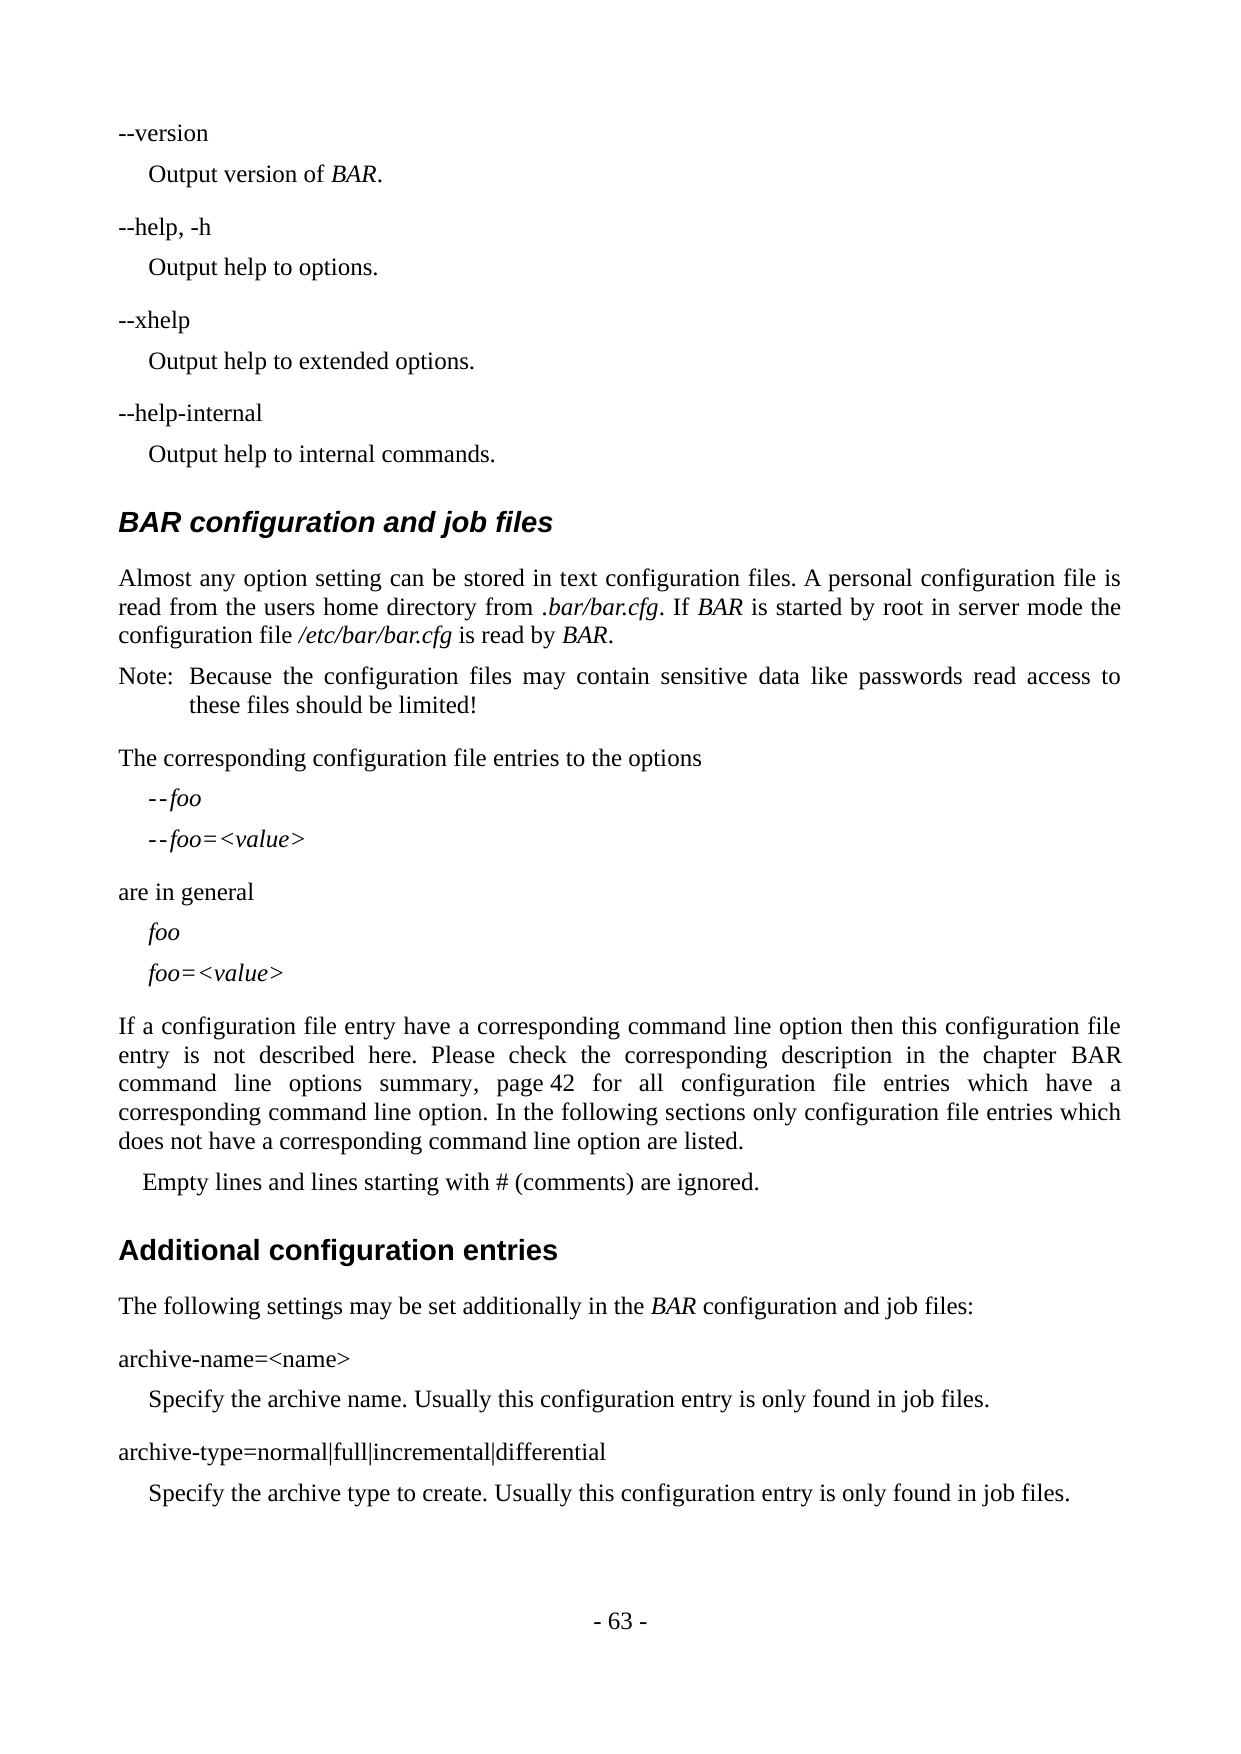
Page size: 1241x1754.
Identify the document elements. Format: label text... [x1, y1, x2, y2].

text The corresponding configuration file entries to the options [118, 743, 1122, 771]
title --help-internal [118, 398, 1122, 427]
text ‑‑foo [148, 783, 1122, 812]
text If a configuration file entry have a corresponding command line option then this configuration file entry is not described here. Please check the corresponding description in the chapter BAR command line options summary, page 42 for all configuration file entries which have a corresponding command line option. In the following sections only configuration file entries which does not have a corresponding command line option are listed. [118, 1011, 1122, 1155]
text Output help to internal commands. [148, 439, 1122, 468]
text Note: Because the configuration files may contain sensitive data like passwords read access to these files should be limited! [118, 661, 1122, 719]
title --help, -h [118, 212, 1122, 240]
subtitle BAR configuration and job files [118, 505, 1122, 538]
text foo [148, 917, 1122, 946]
text Almost any option setting can be stored in text configuration files. A personal configuration file is read from the users home directory from .bar/bar.cfg. If BAR is started by root in server mode the configuration file /etc/bar/bar.cfg is read by BAR. [118, 563, 1122, 649]
text Output version of BAR. [148, 159, 1122, 188]
text Empty lines and lines starting with # (comments) are ignored. [118, 1167, 1122, 1195]
subtitle Additional configuration entries [118, 1233, 1122, 1266]
text The following settings may be set additionally in the BAR configuration and job files: [118, 1291, 1122, 1320]
title --version [118, 118, 1122, 147]
text foo=<value> [148, 958, 1122, 987]
title --xhelp [118, 305, 1122, 334]
text are in general [118, 877, 1122, 906]
text Output help to extended options. [148, 346, 1122, 374]
text Specify the archive name. Usually this configuration entry is only found in job files. [148, 1384, 1122, 1413]
text Output help to options. [148, 252, 1122, 281]
title archive-type=normal|full|incremental|differential [118, 1437, 1122, 1466]
text Specify the archive type to create. Usually this configuration entry is only found in job files. [148, 1478, 1122, 1507]
text ‑‑foo=<value> [148, 824, 1122, 853]
title archive-name=<name> [118, 1344, 1122, 1372]
